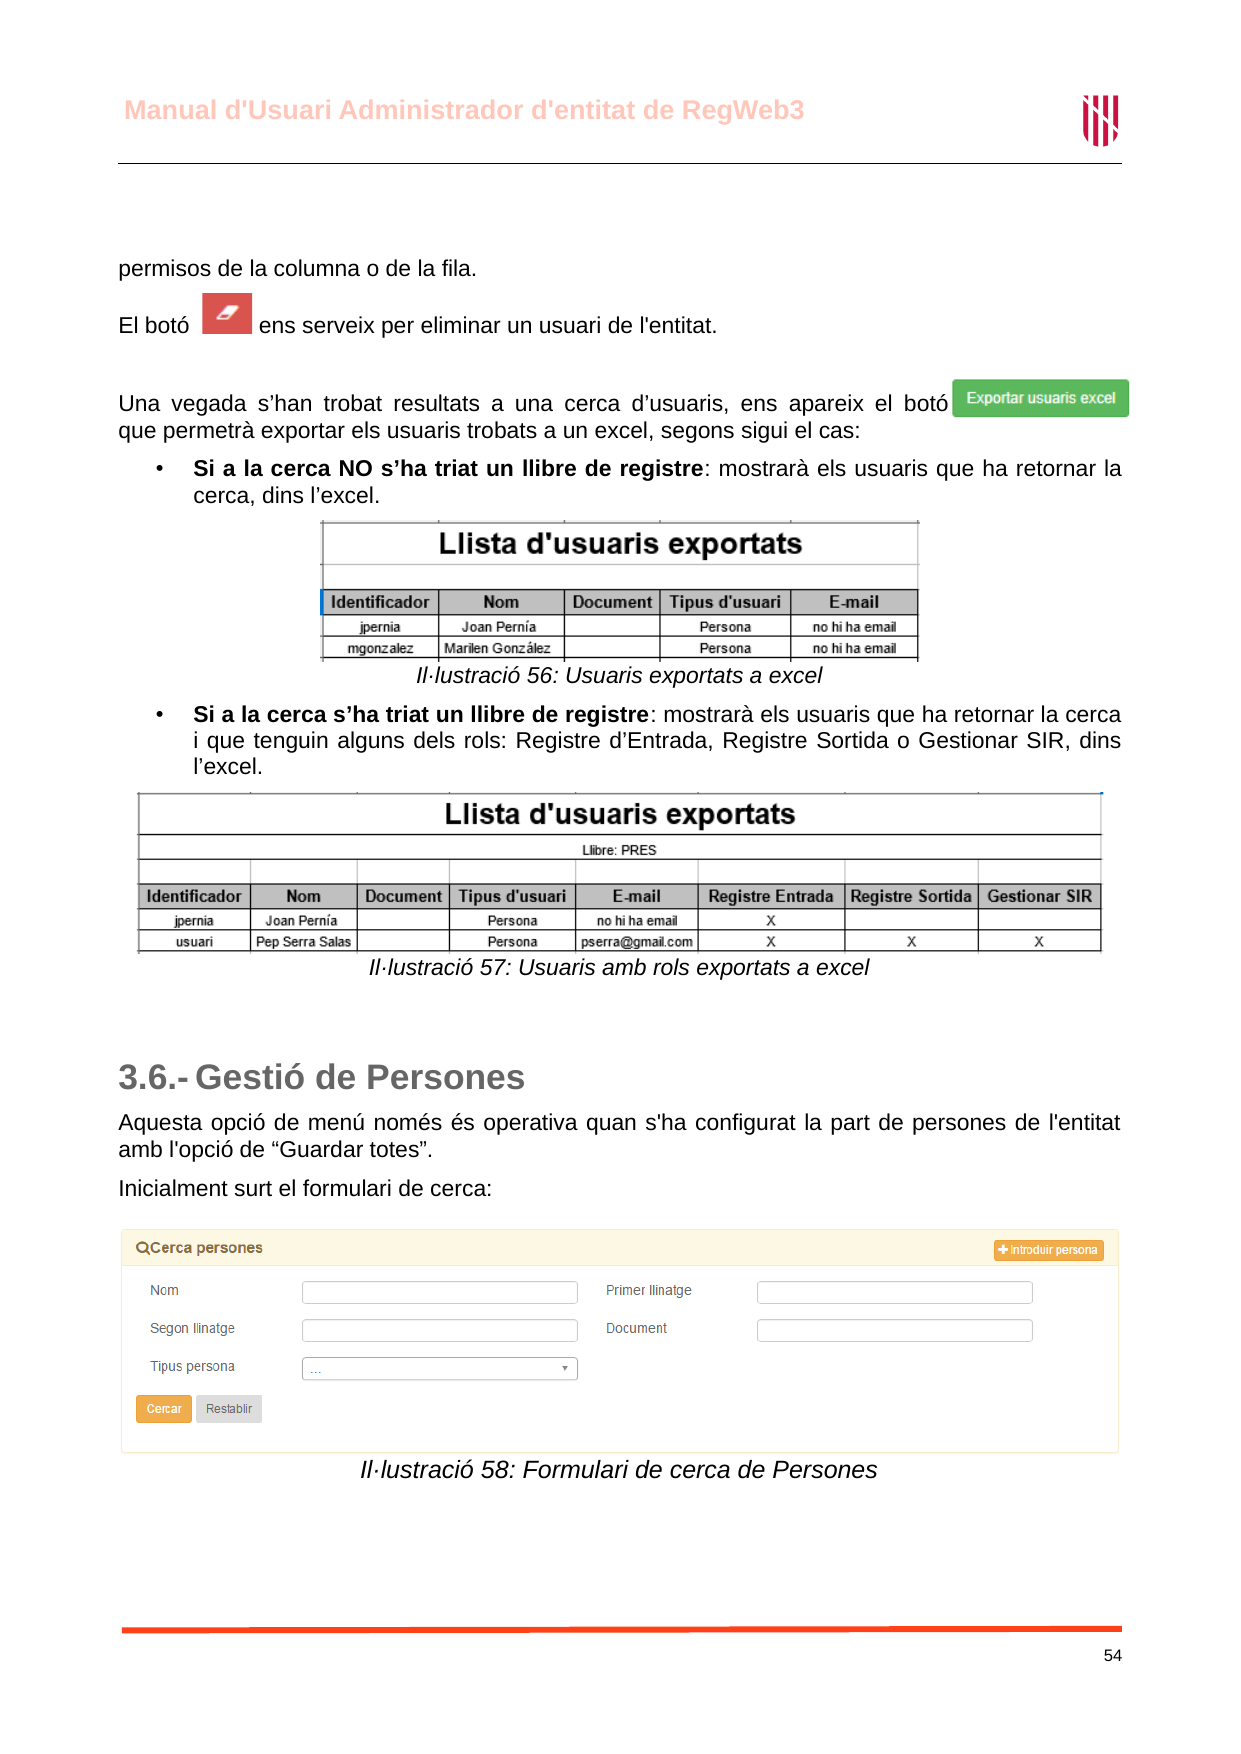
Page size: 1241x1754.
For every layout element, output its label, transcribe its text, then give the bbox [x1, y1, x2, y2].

picture [1080, 93, 1121, 148]
subtitle Gestió de Persones [118, 1056, 1122, 1097]
text Inicialment surt el formulari de cerca: [118, 1174, 1122, 1201]
list Si a la cerca NO s’ha triat un llibre de registre: mostrarà els usuaris que ha retornar la cerca, dins l’excel. [156, 455, 1122, 508]
text Aquesta opció de menú només és operativa quan s'ha configurat la part de persones de l'entitat amb l'opció de “Guardar totes”. [118, 1109, 1122, 1162]
list Si a la cerca s’ha triat un llibre de registre: mostrarà els usuaris que ha retornar la cerca i que tenguin alguns dels rols: Registre d’Entrada, Registre Sortida o Gestionar SIR, dins l’excel. [156, 701, 1122, 780]
picture [136, 792, 1104, 954]
text permisos de la columna o de la fila. [118, 254, 1122, 281]
picture [320, 520, 920, 662]
picture [202, 293, 253, 334]
text Il·lustració 56: Usuaris exportats a excel [118, 662, 1122, 688]
text El botó ens serveix per eliminar un usuari de l'entitat. [118, 293, 1122, 339]
list Il·lustració 57: Usuaris amb rols exportats a excel [118, 954, 1122, 980]
text Il·lustració 58: Formulari de cerca de Persones [118, 1455, 1122, 1483]
text Una vegada s’han trobat resultats a una cerca d’usuaris, ens apareix el botó que permetrà exportar els usuaris trobats a un excel, segons sigui el cas: [118, 390, 1122, 443]
picture [950, 377, 1133, 421]
